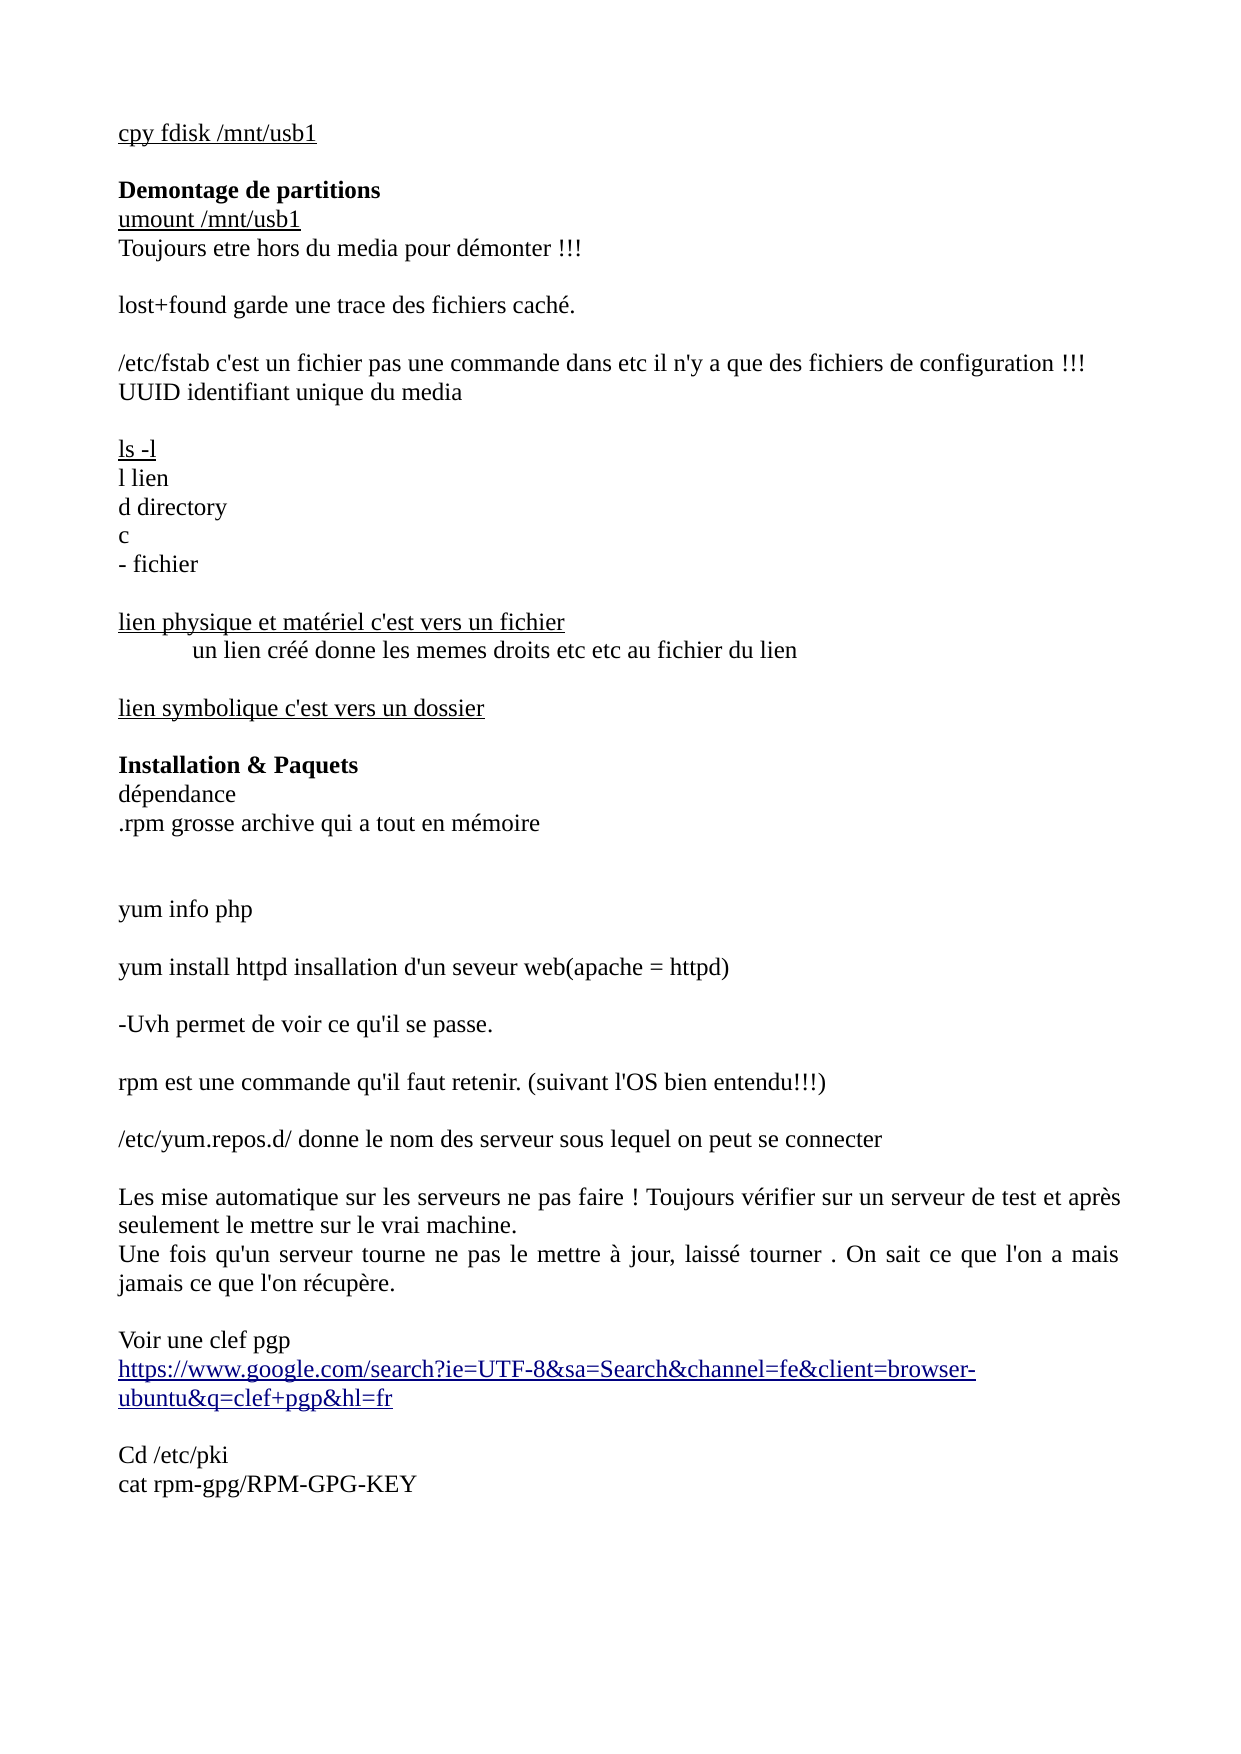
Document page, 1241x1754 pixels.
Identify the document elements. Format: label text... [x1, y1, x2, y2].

text Voir une clef pgp [118, 1326, 1122, 1354]
text Demontage de partitions [118, 176, 1122, 204]
text lien symbolique c'est vers un dossier [118, 693, 1122, 722]
text d directory [118, 492, 1122, 521]
text yum install httpd insallation d'un seveur web(apache = httpd) [118, 952, 1122, 981]
text ls -l [118, 434, 1122, 463]
text /etc/fstab c'est un fichier pas une commande dans etc il n'y a que des fichiers de configuration !!! [118, 348, 1122, 377]
text Cd /etc/pki [118, 1441, 1122, 1469]
text lien physique et matériel c'est vers un fichier [118, 607, 1122, 636]
text un lien créé donne les memes droits etc etc au fichier du lien [118, 636, 1122, 664]
text /etc/yum.repos.d/ donne le nom des serveur sous lequel on peut se connecter [118, 1124, 1122, 1153]
text Installation & Paquets [118, 751, 1122, 779]
text .rpm grosse archive qui a tout en mémoire [118, 808, 1122, 837]
text UUID identifiant unique du media [118, 377, 1122, 406]
text Les mise automatique sur les serveurs ne pas faire ! Toujours vérifier sur un serveur de test et après seulement le mettre sur le vrai machine. [118, 1182, 1122, 1239]
text dépendance [118, 779, 1122, 808]
text cpy fdisk /mnt/usb1 [118, 118, 1122, 147]
text - fichier [118, 549, 1122, 578]
text c [118, 521, 1122, 549]
text l lien [118, 463, 1122, 492]
text Une fois qu'un serveur tourne ne pas le mettre à jour, laissé tourner . On sait ce que l'on a mais jamais ce que l'on récupère. [118, 1239, 1122, 1297]
text cat rpm-gpg/RPM-GPG-KEY [118, 1469, 1122, 1498]
text rpm est une commande qu'il faut retenir. (suivant l'OS bien entendu!!!) [118, 1067, 1122, 1096]
text -Uvh permet de voir ce qu'il se passe. [118, 1009, 1122, 1038]
text Toujours etre hors du media pour démonter !!! [118, 233, 1122, 262]
text https://www.google.com/search?ie=UTF-8&sa=Search&channel=fe&client=browser-ubuntu&q=clef+pgp&hl=fr [118, 1354, 1122, 1412]
text umount /mnt/usb1 [118, 204, 1122, 233]
text lost+found garde une trace des fichiers caché. [118, 291, 1122, 319]
text yum info php [118, 894, 1122, 923]
